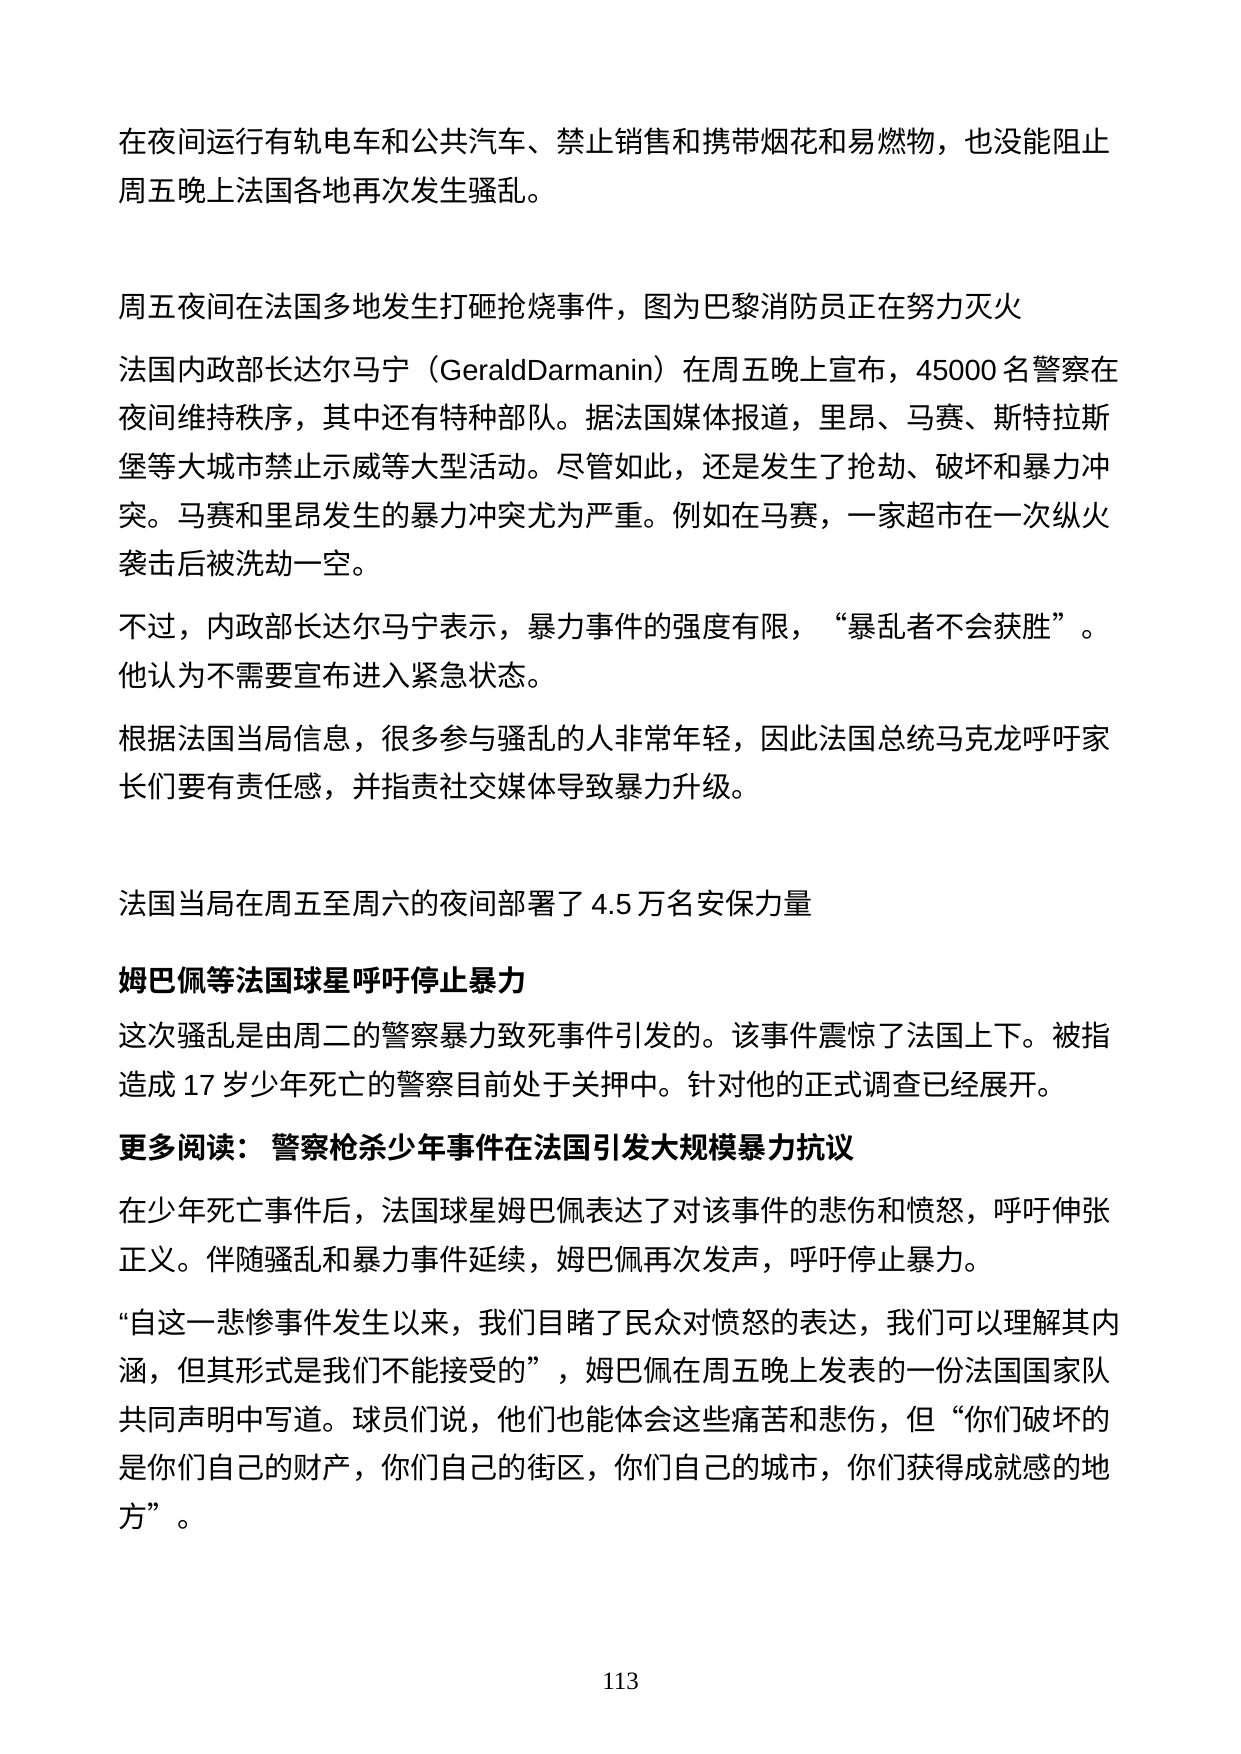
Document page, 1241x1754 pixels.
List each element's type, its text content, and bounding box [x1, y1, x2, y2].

text “自这一悲惨事件发生以来，我们目睹了民众对愤怒的表达，我们可以理解其内涵，但其形式是我们不能接受的”，姆巴佩在周五晚上发表的一份法国国家队共同声明中写道。球员们说，他们也能体会这些痛苦和悲伤，但“你们破坏的是你们自己的财产，你们自己的街区，你们自己的城市，你们获得成就感的地方”。 [118, 1299, 1122, 1536]
text 在少年死亡事件后，法国球星姆巴佩表达了对该事件的悲伤和愤怒，呼吁伸张正义。伴随骚乱和暴力事件延续，姆巴佩再次发声，呼吁停止暴力。 [118, 1187, 1122, 1278]
text 更多阅读： 警察枪杀少年事件在法国引发大规模暴力抗议 [118, 1124, 1122, 1167]
text 这次骚乱是由周二的警察暴力致死事件引发的。该事件震惊了法国上下。被指造成17岁少年死亡的警察目前处于关押中。针对他的正式调查已经展开。 [118, 1013, 1122, 1103]
subtitle 姆巴佩等法国球星呼吁停止暴力 [118, 958, 1122, 1000]
text 在夜间运行有轨电车和公共汽车、禁止销售和携带烟花和易燃物，也没能阻止周五晚上法国各地再次发生骚乱。 [118, 118, 1122, 209]
text 不过，内政部长达尔马宁表示，暴力事件的强度有限，“暴乱者不会获胜”。他认为不需要宣布进入紧急状态。 [118, 604, 1122, 694]
text 法国内政部长达尔马宁（GeraldDarmanin）在周五晚上宣布，45000名警察在夜间维持秩序，其中还有特种部队。据法国媒体报道，里昂、马赛、斯特拉斯堡等大城市禁止示威等大型活动。尽管如此，还是发生了抢劫、破坏和暴力冲突。马赛和里昂发生的暴力冲突尤为严重。例如在马赛，一家超市在一次纵火袭击后被洗劫一空。 [118, 346, 1122, 583]
text 根据法国当局信息，很多参与骚乱的人非常年轻，因此法国总统马克龙呼吁家长们要有责任感，并指责社交媒体导致暴力升级。 [118, 715, 1122, 806]
text 周五夜间在法国多地发生打砸抢烧事件，图为巴黎消防员正在努力灭火 [118, 283, 1122, 326]
text 法国当局在周五至周六的夜间部署了4.5万名安保力量 [118, 880, 1122, 922]
